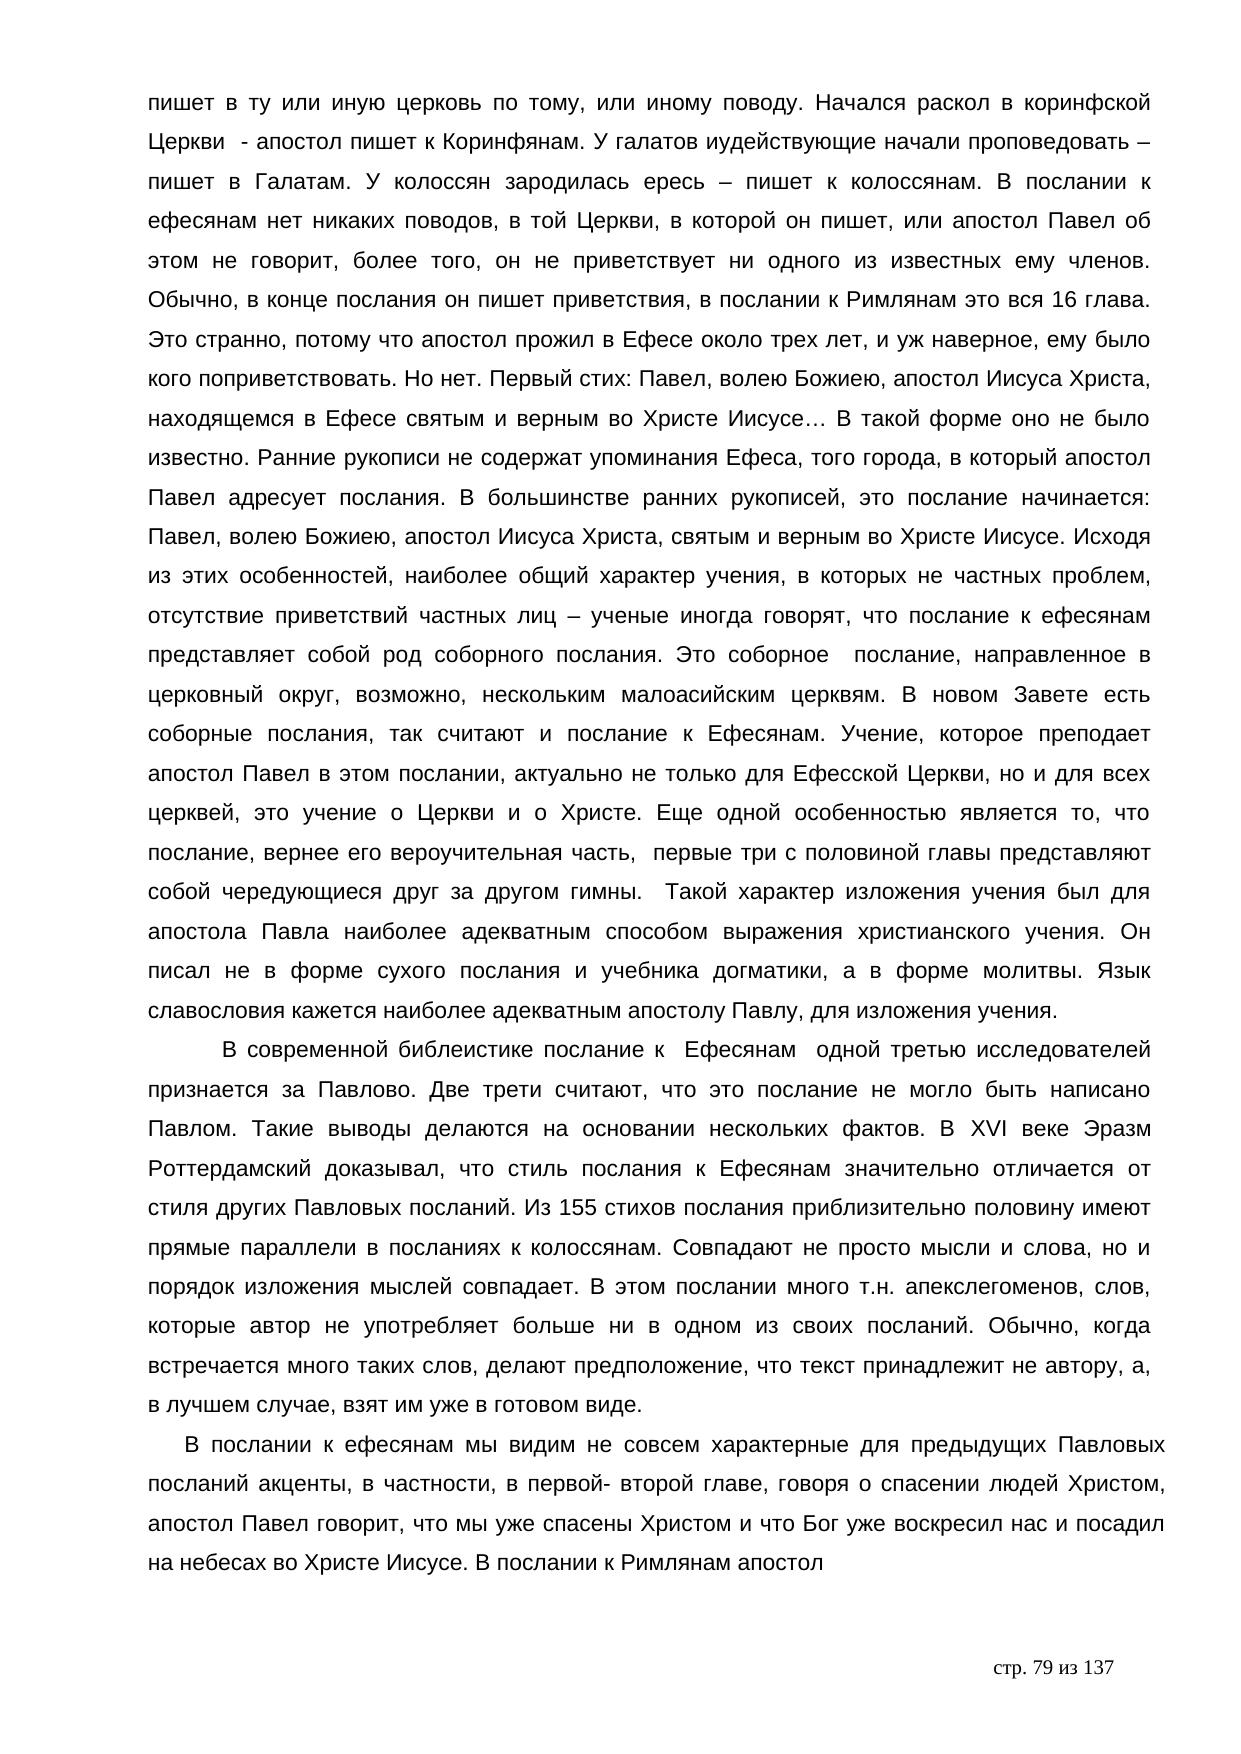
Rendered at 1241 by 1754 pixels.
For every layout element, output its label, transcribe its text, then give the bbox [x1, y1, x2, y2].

text В современной библеистике послание к Ефесянам одной третью исследователей признается за Павлово. Две трети считают, что это послание не могло быть написано Павлом. Такие выводы делаются на основании нескольких фактов. В XVI веке Эразм Роттердамский доказывал, что стиль послания к Ефесянам значительно отличается от стиля других Павловых посланий. Из 155 стихов послания приблизительно половину имеют прямые параллели в посланиях к колоссянам. Совпадают не просто мысли и слова, но и порядок изложения мыслей совпадает. В этом послании много т.н. апекслегоменов, слов, которые автор не употребляет больше ни в одном из своих посланий. Обычно, когда встречается много таких слов, делают предположение, что текст принадлежит не автору, а, в лучшем случае, взят им уже в готовом виде. [148, 1036, 1152, 1418]
text пишет в ту или иную церковь по тому, или иному поводу. Начался раскол в коринфской Церкви - апостол пишет к Коринфянам. У галатов иудействующие начали проповедовать – пишет в Галатам. У колоссян зародилась ересь – пишет к колоссянам. В послании к ефесянам нет никаких поводов, в той Церкви, в которой он пишет, или апостол Павел об этом не говорит, более того, он не приветствует ни одного из известных ему членов. Обычно, в конце послания он пишет приветствия, в послании к Римлянам это вся 16 глава. Это странно, потому что апостол прожил в Ефесе около трех лет, и уж наверное, ему было кого поприветствовать. Но нет. Первый стих: Павел, волею Божиею, апостол Иисуса Христа, находящемся в Ефесе святым и верным во Христе Иисусе… В такой форме оно не было известно. Ранние рукописи не содержат упоминания Ефеса, того города, в который апостол Павел адресует послания. В большинстве ранних рукописей, это послание начинается: Павел, волею Божиею, апостол Иисуса Христа, святым и верным во Христе Иисусе. Исходя из этих особенностей, наиболее общий характер учения, в которых не частных проблем, отсутствие приветствий частных лиц – ученые иногда говорят, что послание к ефесянам представляет собой род соборного послания. Это соборное послание, направленное в церковный округ, возможно, нескольким малоасийским церквям. В новом Завете есть соборные послания, так считают и послание к Ефесянам. Учение, которое преподает апостол Павел в этом послании, актуально не только для Ефесской Церкви, но и для всех церквей, это учение о Церкви и о Христе. Еще одной особенностью является то, что послание, вернее его вероучительная часть, первые три с половиной главы представляют собой чередующиеся друг за другом гимны. Такой характер изложения учения был для апостола Павла наиболее адекватным способом выражения христианского учения. Он писал не в форме сухого послания и учебника догматики, а в форме молитвы. Язык славословия кажется наиболее адекватным апостолу Павлу, для изложения учения. [148, 89, 1152, 1023]
text В послании к ефесянам мы видим не совсем характерные для предыдущих Павловых посланий акценты, в частности, в первой- второй главе, говоря о спасении людей Христом, апостол Павел говорит, что мы уже спасены Христом и что Бог уже воскресил нас и посадил на небесах во Христе Иисусе. В послании к Римлянам апостол [148, 1431, 1166, 1576]
